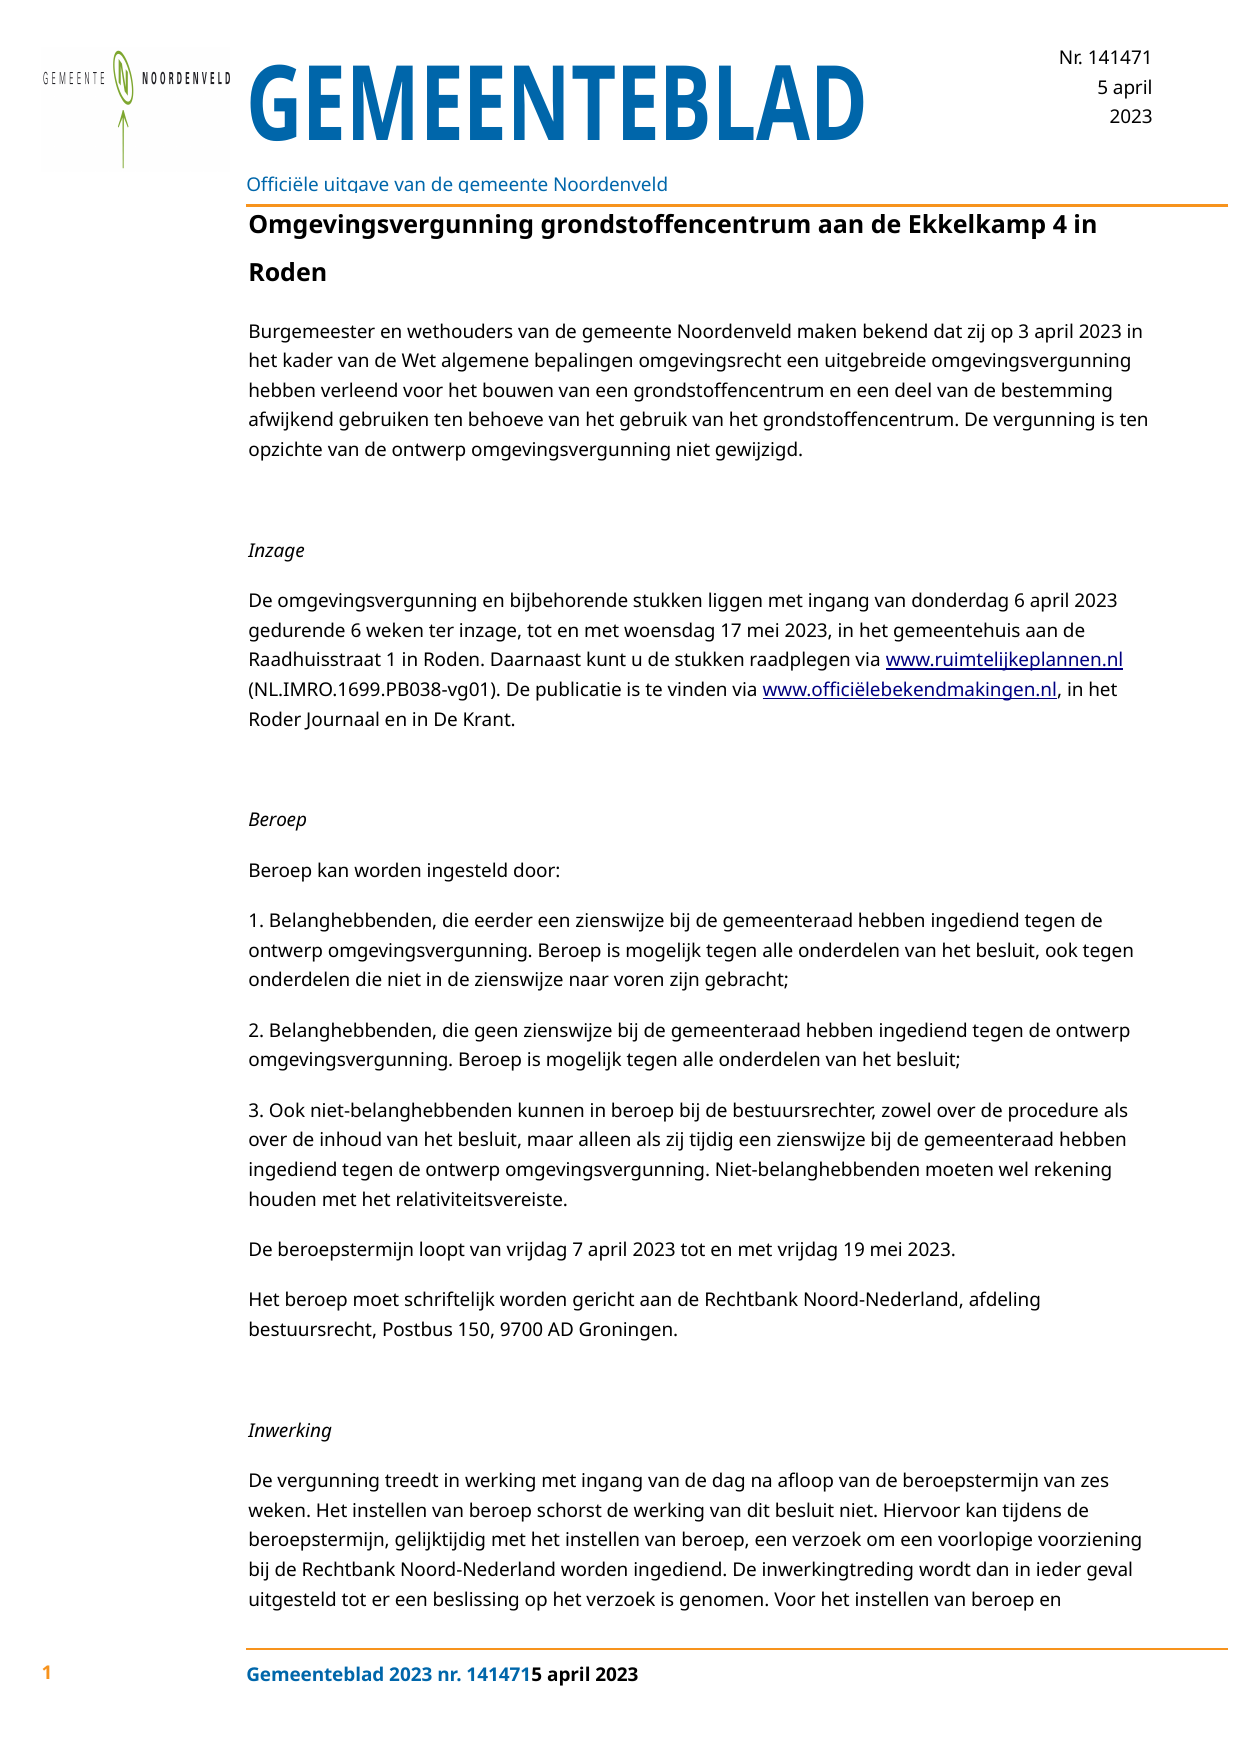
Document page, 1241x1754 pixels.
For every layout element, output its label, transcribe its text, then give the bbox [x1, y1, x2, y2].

text Burgemeester en wethouders van de gemeente Noordenveld maken bekend dat zij op 3 april 2023 in het kader van de Wet algemene bepalingen omgevingsrecht een uitgebreide omgevingsvergunning hebben verleend voor het bouwen van een grondstoffencentrum en een deel van de bestemming afwijkend gebruiken ten behoeve van het gebruik van het grondstoffencentrum. De vergunning is ten opzichte van de ontwerp omgevingsvergunning niet gewijzigd. [248, 318, 1152, 462]
text Inwerking [248, 1417, 1152, 1443]
text Omgevingsvergunning grondstoffencentrum aan de Ekkelkamp 4 in Roden [248, 207, 1152, 288]
text 2. Belanghebbenden, die geen zienswijze bij de gemeenteraad hebben ingediend tegen de ontwerp omgevingsvergunning. Beroep is mogelijk tegen alle onderdelen van het besluit; [248, 1017, 1152, 1072]
text De omgevingsvergunning en bijbehorende stukken liggen met ingang van donderdag 6 april 2023 gedurende 6 weken ter inzage, tot en met woensdag 17 mei 2023, in het gemeentehuis aan de Raadhuisstraat 1 in Roden. Daarnaast kunt u de stukken raadplegen via www.ruimtelijkeplannen.nl (NL.IMRO.1699.PB038-vg01). De publicatie is te vinden via www.officiëlebekendmakingen.nl, in het Roder Journaal en in De Krant. [248, 587, 1152, 732]
text 3. Ook niet-belanghebbenden kunnen in beroep bij de bestuursrechter, zowel over de procedure als over de inhoud van het besluit, maar alleen als zij tijdig een zienswijze bij de gemeenteraad hebben ingediend tegen de ontwerp omgevingsvergunning. Niet-belanghebbenden moeten wel rekening houden met het relativiteitsvereiste. [248, 1097, 1152, 1212]
text Beroep [248, 807, 1152, 832]
text Het beroep moet schriftelijk worden gericht aan de Rechtbank Noord-Nederland, afdeling bestuursrecht, Postbus 150, 9700 AD Groningen. [248, 1287, 1152, 1342]
picture [41, 47, 231, 172]
text 1. Belanghebbenden, die eerder een zienswijze bij de gemeenteraad hebben ingediend tegen de ontwerp omgevingsvergunning. Beroep is mogelijk tegen alle onderdelen van het besluit, ook tegen onderdelen die niet in de zienswijze naar voren zijn gebracht; [248, 907, 1152, 992]
text Inzage [248, 537, 1152, 563]
text De vergunning treedt in werking met ingang van de dag na afloop van de beroepstermijn van zes weken. Het instellen van beroep schorst de werking van dit besluit niet. Hiervoor kan tijdens de beroepstermijn, gelijktijdig met het instellen van beroep, een verzoek om een voorlopige voorziening bij de Rechtbank Noord-Nederland worden ingediend. De inwerkingtreding wordt dan in ieder geval uitgesteld tot er een beslissing op het verzoek is genomen. Voor het instellen van beroep en [248, 1467, 1152, 1612]
text Beroep kan worden ingesteld door: [248, 857, 1152, 883]
text De beroepstermijn loopt van vrijdag 7 april 2023 tot en met vrijdag 19 mei 2023. [248, 1236, 1152, 1262]
